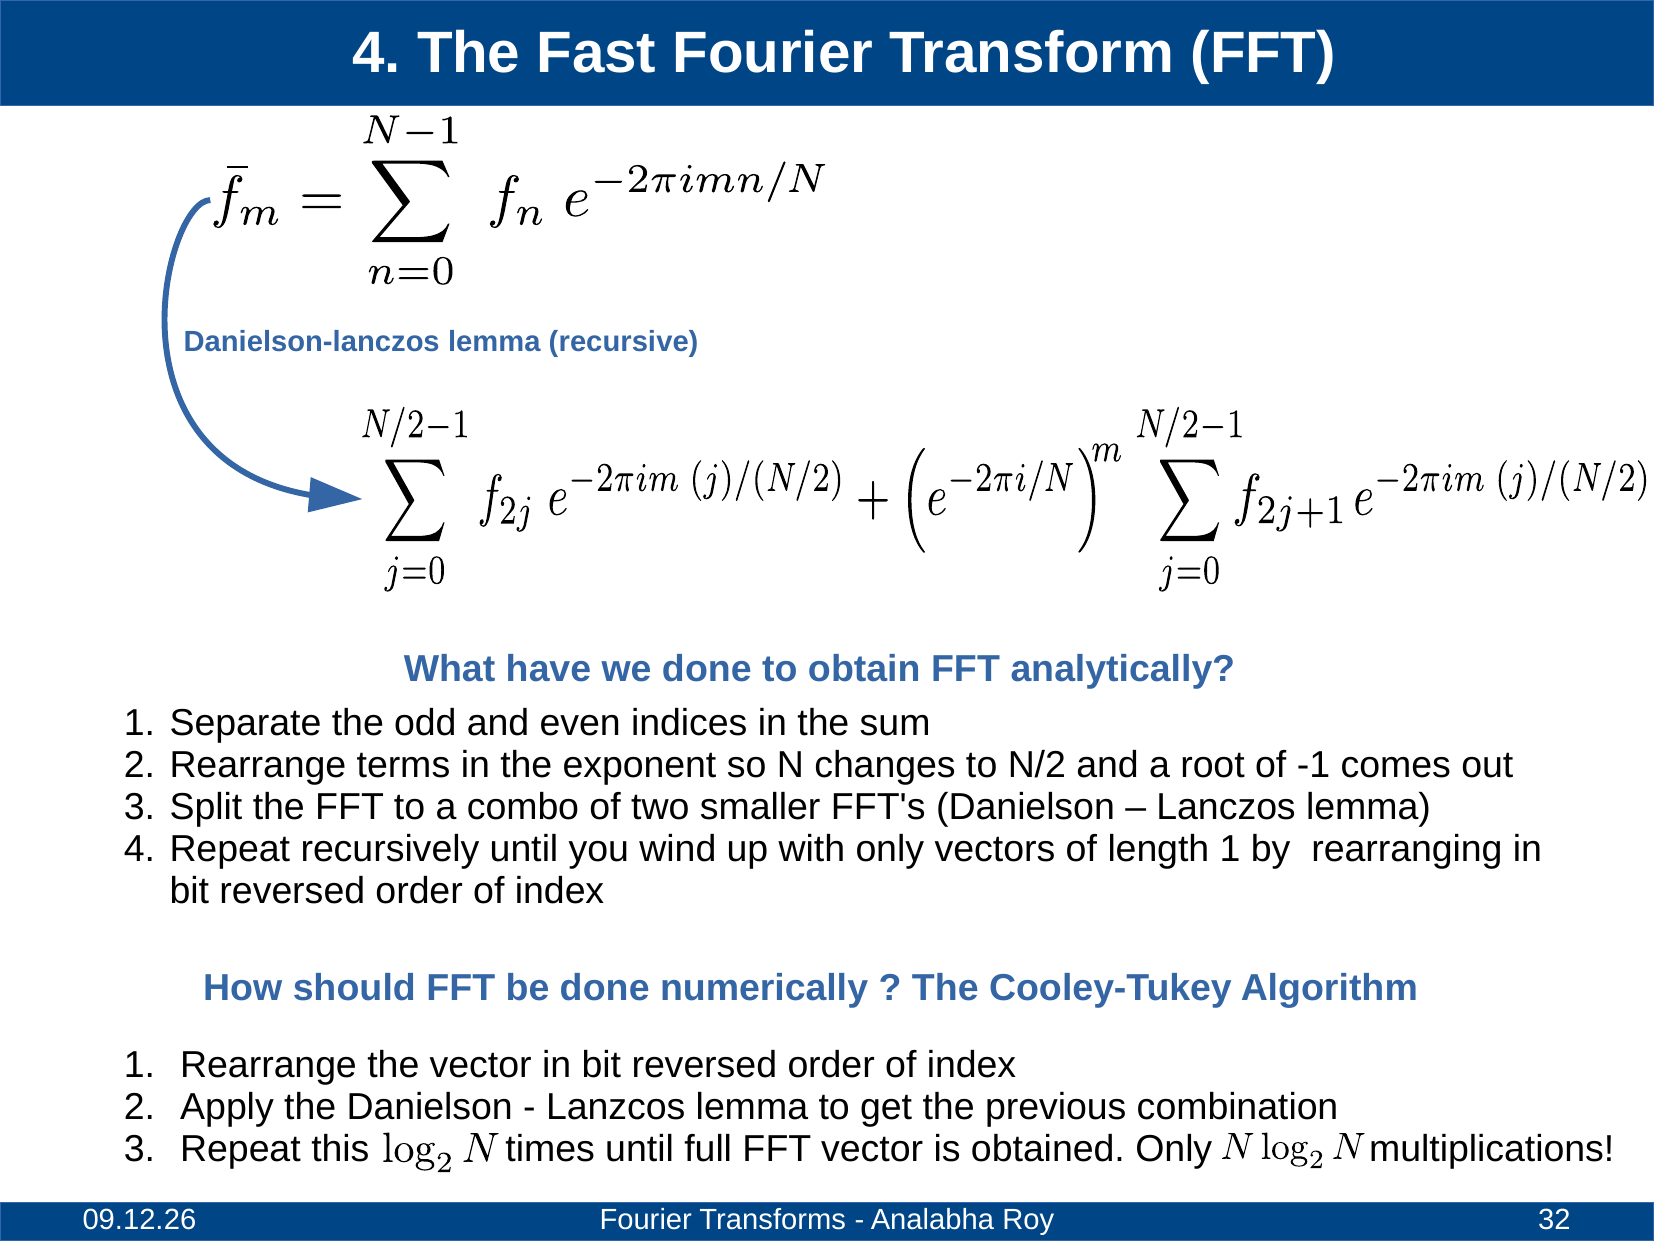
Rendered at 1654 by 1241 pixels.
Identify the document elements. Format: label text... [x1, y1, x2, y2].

text_box [1015, 472, 1026, 492]
text_box [796, 460, 810, 502]
text_box [649, 472, 679, 492]
text_box [1220, 1132, 1366, 1169]
text_box [1602, 460, 1616, 502]
text_box [1527, 460, 1536, 502]
text_box How should FFT be done numerically ? The Cooley-Tukey Algorithm [188, 959, 1435, 1016]
text_box [1403, 463, 1418, 491]
text_box [408, 410, 423, 438]
text_box [1355, 488, 1373, 516]
text_box Rearrange the vector in bit reversed order of index Apply the Danielson - Lanzcos lemma to get the previous combination Repeat this times until full FFT vector is obtained. Only multiplications! [108, 1036, 1654, 1178]
text_box What have we done to obtain FFT analytically? [389, 640, 1252, 698]
text_box [1078, 447, 1096, 553]
text_box [1509, 472, 1522, 500]
text_box [1204, 556, 1219, 585]
text_box [1045, 463, 1074, 491]
text_box [703, 472, 716, 500]
text_box [384, 565, 397, 592]
text_box [1455, 472, 1484, 492]
text_box [381, 1132, 500, 1173]
text_box [1442, 472, 1453, 492]
text_box Danielson-lanczos lemma (recursive) [168, 316, 715, 365]
text_box [928, 488, 946, 516]
text_box [755, 460, 764, 502]
title 4. The Fast Fourier Transform (FFT) [0, 0, 1654, 106]
text_box [500, 496, 515, 524]
text_box [693, 460, 702, 502]
text_box [362, 409, 390, 438]
text_box [908, 447, 926, 553]
text_box [391, 406, 405, 448]
text_box [993, 473, 1013, 492]
text_box [721, 460, 731, 502]
text_box [429, 556, 444, 585]
text_box [1183, 410, 1198, 438]
text_box [1136, 409, 1165, 438]
text_box [1498, 460, 1507, 502]
text_box [479, 473, 502, 527]
text_box [832, 460, 841, 502]
text_box [976, 463, 991, 491]
text_box [1573, 463, 1602, 491]
text_box [636, 472, 647, 492]
text_box [385, 459, 445, 542]
text_box [735, 460, 750, 502]
text_box [1541, 460, 1556, 502]
text_box [516, 505, 530, 532]
text_box [767, 463, 796, 491]
text_box Separate the odd and even indices in the sum Rearrange terms in the exponent so N changes to N/2 and a root of -1 comes out Split the FFT to a combo of two smaller FFT's (Danielson – Lanczos lemma) Repeat recursively until you wind up with only vectors of length 1 by rearranging in bit reversed order of index [108, 693, 1561, 919]
text_box [1420, 473, 1440, 492]
text_box [1231, 473, 1346, 532]
text_box [1230, 410, 1242, 438]
text_box [1029, 460, 1043, 502]
text_box [1165, 406, 1180, 448]
text_box [814, 463, 829, 491]
text_box [1160, 459, 1220, 542]
text_box [858, 480, 888, 520]
text_box [1637, 460, 1647, 502]
text_box [210, 115, 828, 285]
text_box [1561, 460, 1570, 502]
text_box [597, 463, 612, 491]
text_box [549, 488, 567, 516]
text_box [1158, 565, 1172, 592]
text_box [1620, 463, 1634, 491]
text_box [455, 410, 467, 438]
text_box [614, 473, 634, 492]
text_box [1092, 443, 1121, 462]
